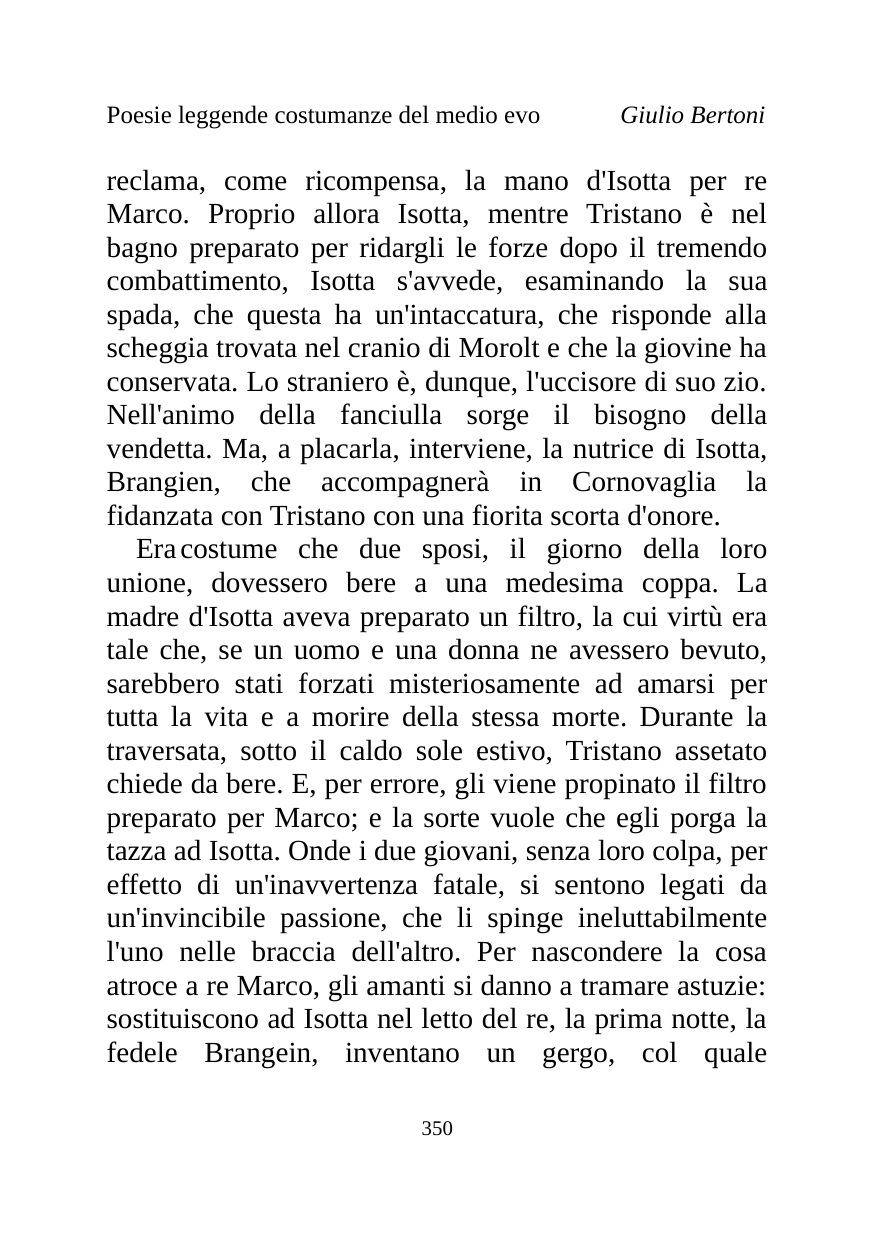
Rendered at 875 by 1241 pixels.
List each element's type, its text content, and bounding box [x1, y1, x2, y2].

text Era costume che due sposi, il giorno della loro unione, dovessero bere a una medesima coppa. La madre d'Isotta aveva preparato un filtro, la cui virtù era tale che, se un uomo e una donna ne avessero bevuto, sarebbero stati forzati misteriosamente ad amarsi per tutta la vita e a morire della stessa morte. Durante la traversata, sotto il caldo sole estivo, Tristano assetato chiede da bere. E, per errore, gli viene propinato il filtro preparato per Marco; e la sorte vuole che egli porga la tazza ad Isotta. Onde i due giovani, senza loro colpa, per effetto di un'inavvertenza fatale, si sentono legati da un'invincibile passione, che li spinge ineluttabilmente l'uno nelle braccia dell'altro. Per nascondere la cosa atroce a re Marco, gli amanti si danno a tramare astuzie: sostituiscono ad Isotta nel letto del re, la prima notte, la fedele Brangein, inventano un gergo, col quale [106, 532, 768, 1068]
text reclama, come ricompensa, la mano d'Isotta per re Marco. Proprio allora Isotta, mentre Tristano è nel bagno preparato per ridargli le forze dopo il tremendo combattimento, Isotta s'avvede, esaminando la sua spada, che questa ha un'intaccatura, che risponde alla scheggia trovata nel cranio di Morolt e che la giovine ha conservata. Lo straniero è, dunque, l'uccisore di suo zio. Nell'animo della fanciulla sorge il bisogno della vendetta. Ma, a placarla, interviene, la nutrice di Isotta, Brangien, che accompagnerà in Cornovaglia la fidanzata con Tristano con una fiorita scorta d'onore. [106, 163, 768, 532]
